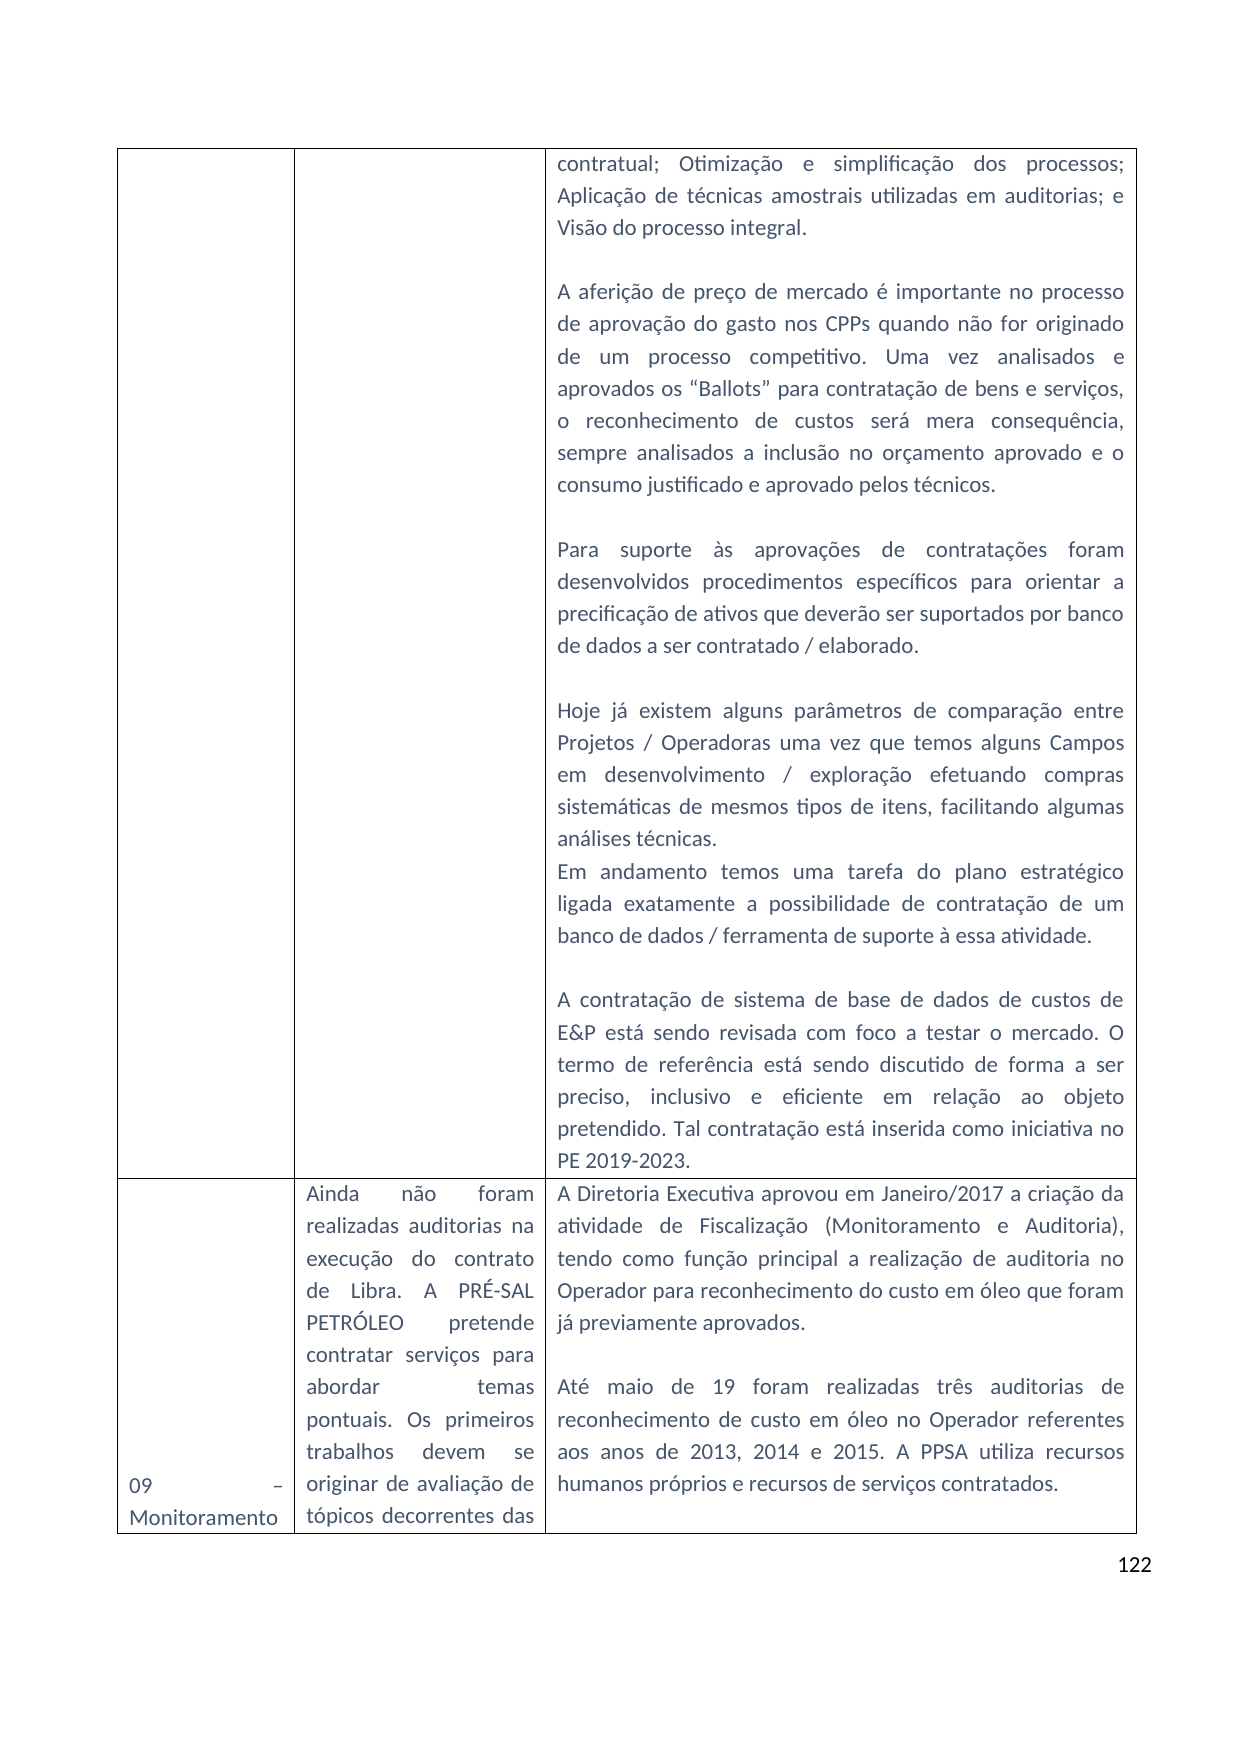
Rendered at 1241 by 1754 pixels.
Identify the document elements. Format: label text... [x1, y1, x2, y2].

table_cell 09 – Monitoramento [118, 1179, 294, 1533]
table_cell [295, 149, 545, 1178]
table_cell Ainda não foram realizadas auditorias na execução do contrato de Libra. A PRÉ-SAL PETRÓLEO pretende contratar serviços para abordar temas pontuais. Os primeiros trabalhos devem se originar de avaliação de tópicos decorrentes das [295, 1179, 545, 1533]
table_cell [118, 149, 294, 1178]
table_cell A Diretoria Executiva aprovou em Janeiro/2017 a criação da atividade de Fiscalização (Monitoramento e Auditoria), tendo como função principal a realização de auditoria no Operador para reconhecimento do custo em óleo que foram já previamente aprovados. Até maio de 19 foram realizadas três auditorias de reconhecimento de custo em óleo no Operador referentes aos anos de 2013, 2014 e 2015. A PPSA utiliza recursos humanos próprios e recursos de serviços contratados. [546, 1179, 1136, 1533]
table_cell contratual; Otimização e simplificação dos processos; Aplicação de técnicas amostrais utilizadas em auditorias; e Visão do processo integral. A aferição de preço de mercado é importante no processo de aprovação do gasto nos CPPs quando não for originado de um processo competitivo. Uma vez analisados e aprovados os “Ballots” para contratação de bens e serviços, o reconhecimento de custos será mera consequência, sempre analisados a inclusão no orçamento aprovado e o consumo justificado e aprovado pelos técnicos. Para suporte às aprovações de contratações foram desenvolvidos procedimentos específicos para orientar a precificação de ativos que deverão ser suportados por banco de dados a ser contratado / elaborado. Hoje já existem alguns parâmetros de comparação entre Projetos / Operadoras uma vez que temos alguns Campos em desenvolvimento / exploração efetuando compras sistemáticas de mesmos tipos de itens, facilitando algumas análises técnicas. Em andamento temos uma tarefa do plano estratégico ligada exatamente a possibilidade de contratação de um banco de dados / ferramenta de suporte à essa atividade. A contratação de sistema de base de dados de custos de E&P está sendo revisada com foco a testar o mercado. O termo de referência está sendo discutido de forma a ser preciso, inclusivo e eficiente em relação ao objeto pretendido. Tal contratação está inserida como iniciativa no PE 2019-2023. [546, 149, 1136, 1178]
